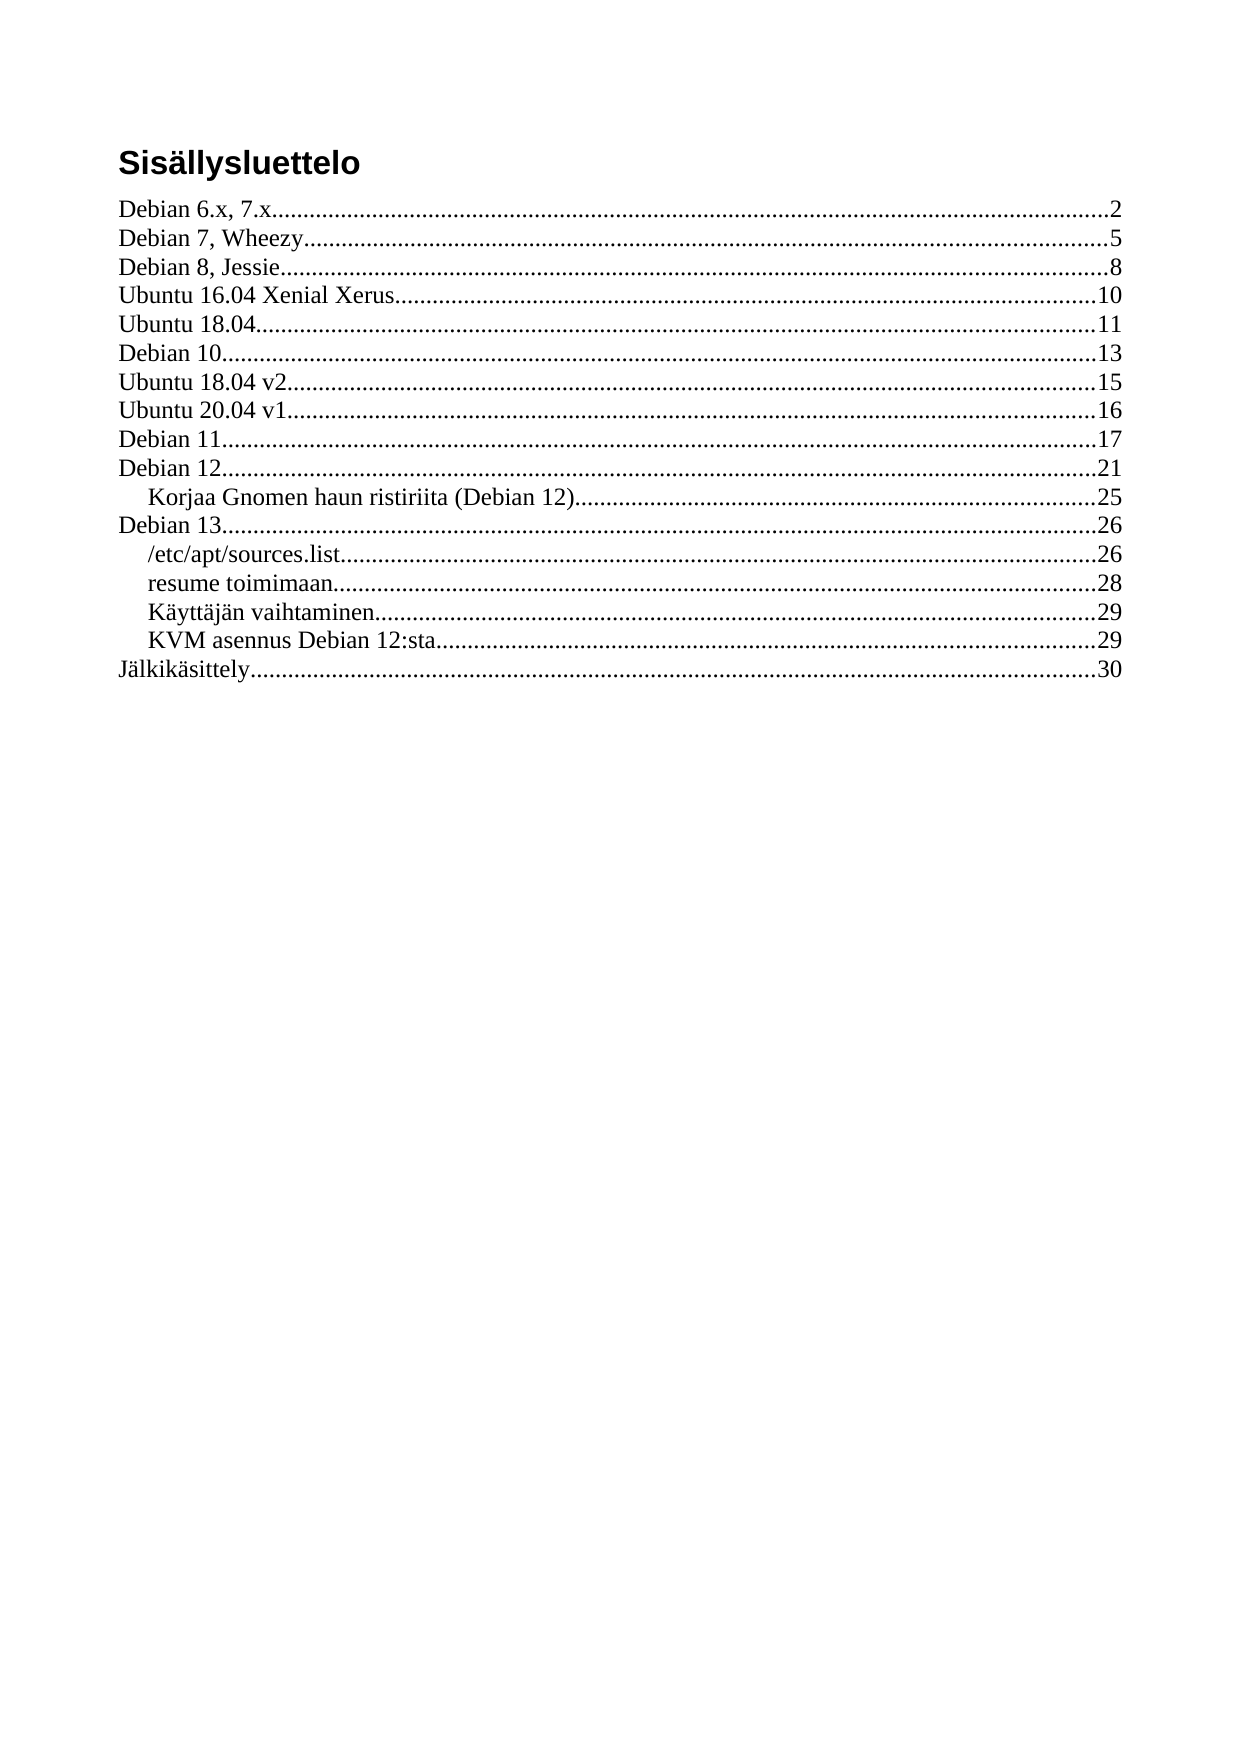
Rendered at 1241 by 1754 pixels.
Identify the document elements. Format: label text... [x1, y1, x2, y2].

text /etc/apt/sources.list 26 [148, 539, 1122, 568]
text Debian 12 21 [118, 453, 1122, 482]
text Debian 7, Wheezy 5 [118, 223, 1122, 252]
text Ubuntu 16.04 Xenial Xerus 10 [118, 280, 1122, 309]
text Ubuntu 20.04 v1 16 [118, 395, 1122, 424]
text Korjaa Gnomen haun ristiriita (Debian 12) 25 [148, 482, 1122, 510]
text Ubuntu 18.04 11 [118, 309, 1122, 338]
text Debian 6.x, 7.x 2 [118, 194, 1122, 223]
text Käyttäjän vaihtaminen 29 [148, 597, 1122, 625]
text Debian 10 13 [118, 338, 1122, 367]
text Jälkikäsittely 30 [118, 654, 1122, 683]
text Debian 13 26 [118, 510, 1122, 539]
text Debian 8, Jessie 8 [118, 252, 1122, 280]
text Debian 11 17 [118, 424, 1122, 453]
text resume toimimaan 28 [148, 568, 1122, 597]
text KVM asennus Debian 12:sta 29 [148, 625, 1122, 654]
subtitle Sisällysluettelo [118, 143, 1122, 182]
text Ubuntu 18.04 v2 15 [118, 367, 1122, 395]
